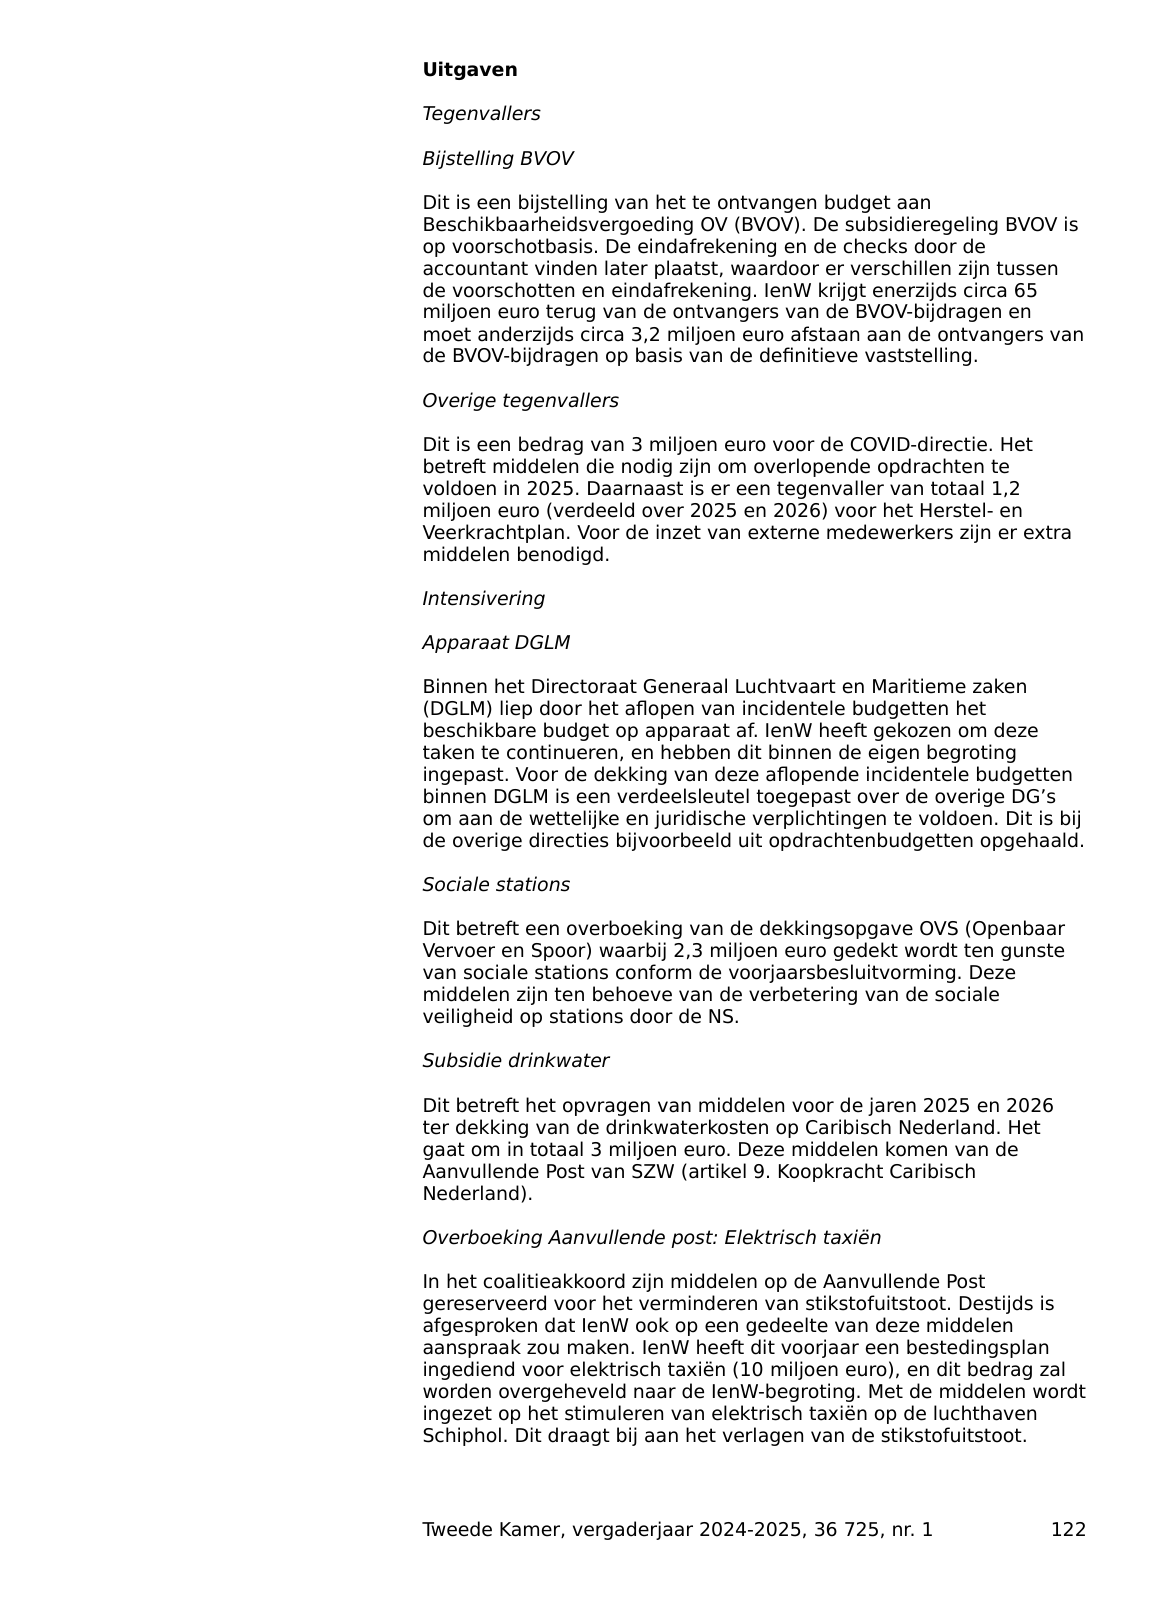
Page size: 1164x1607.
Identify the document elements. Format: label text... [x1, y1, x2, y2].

subtitle Uitgaven [422, 59, 1087, 81]
subtitle Intensivering [422, 588, 1087, 610]
text Dit betreft een overboeking van de dekkingsopgave OVS (Openbaar Vervoer en Spoor) waarbij 2,3 miljoen euro gedekt wordt ten gunste van sociale stations conform de voorjaarsbesluitvorming. Deze middelen zijn ten behoeve van de verbetering van de sociale veiligheid op stations door de NS. [422, 918, 1087, 1028]
text Dit betreft het opvragen van middelen voor de jaren 2025 en 2026 ter dekking van de drinkwaterkosten op Caribisch Nederland. Het gaat om in totaal 3 miljoen euro. Deze middelen komen van de Aanvullende Post van SZW (artikel 9. Koopkracht Caribisch Nederland). [422, 1094, 1087, 1204]
text Dit is een bedrag van 3 miljoen euro voor de COVID-directie. Het betreft middelen die nodig zijn om overlopende opdrachten te voldoen in 2025. Daarnaast is er een tegenvaller van totaal 1,2 miljoen euro (verdeeld over 2025 en 2026) voor het Herstel- en Veerkrachtplan. Voor de inzet van externe medewerkers zijn er extra middelen benodigd. [422, 434, 1087, 566]
subtitle Sociale stations [422, 874, 1087, 896]
text Dit is een bijstelling van het te ontvangen budget aan Beschikbaarheidsvergoeding OV (BVOV). De subsidieregeling BVOV is op voorschotbasis. De eindafrekening en de checks door de accountant vinden later plaatst, waardoor er verschillen zijn tussen de voorschotten en eindafrekening. IenW krijgt enerzijds circa 65 miljoen euro terug van de ontvangers van de BVOV-bijdragen en moet anderzijds circa 3,2 miljoen euro afstaan aan de ontvangers van de BVOV-bijdragen op basis van de definitieve vaststelling. [422, 192, 1087, 367]
subtitle Overige tegenvallers [422, 389, 1087, 412]
text Binnen het Directoraat Generaal Luchtvaart en Maritieme zaken (DGLM) liep door het aflopen van incidentele budgetten het beschikbare budget op apparaat af. IenW heeft gekozen om deze taken te continueren, en hebben dit binnen de eigen begroting ingepast. Voor de dekking van deze aflopende incidentele budgetten binnen DGLM is een verdeelsleutel toegepast over de overige DG’s om aan de wettelijke en juridische verplichtingen te voldoen. Dit is bij de overige directies bijvoorbeeld uit opdrachtenbudgetten opgehaald. [422, 676, 1087, 852]
text In het coalitieakkoord zijn middelen op de Aanvullende Post gereserveerd voor het verminderen van stikstofuitstoot. Destijds is afgesproken dat IenW ook op een gedeelte van deze middelen aanspraak zou maken. IenW heeft dit voorjaar een bestedingsplan ingediend voor elektrisch taxiën (10 miljoen euro), en dit bedrag zal worden overgeheveld naar de IenW-begroting. Met de middelen wordt ingezet op het stimuleren van elektrisch taxiën op de luchthaven Schiphol. Dit draagt bij aan het verlagen van de stikstofuitstoot. [422, 1271, 1087, 1447]
subtitle Tegenvallers [422, 103, 1087, 125]
subtitle Subsidie drinkwater [422, 1050, 1087, 1072]
subtitle Overboeking Aanvullende post: Elektrisch taxiën [422, 1227, 1087, 1249]
subtitle Bijstelling BVOV [422, 147, 1087, 169]
subtitle Apparaat DGLM [422, 632, 1087, 654]
